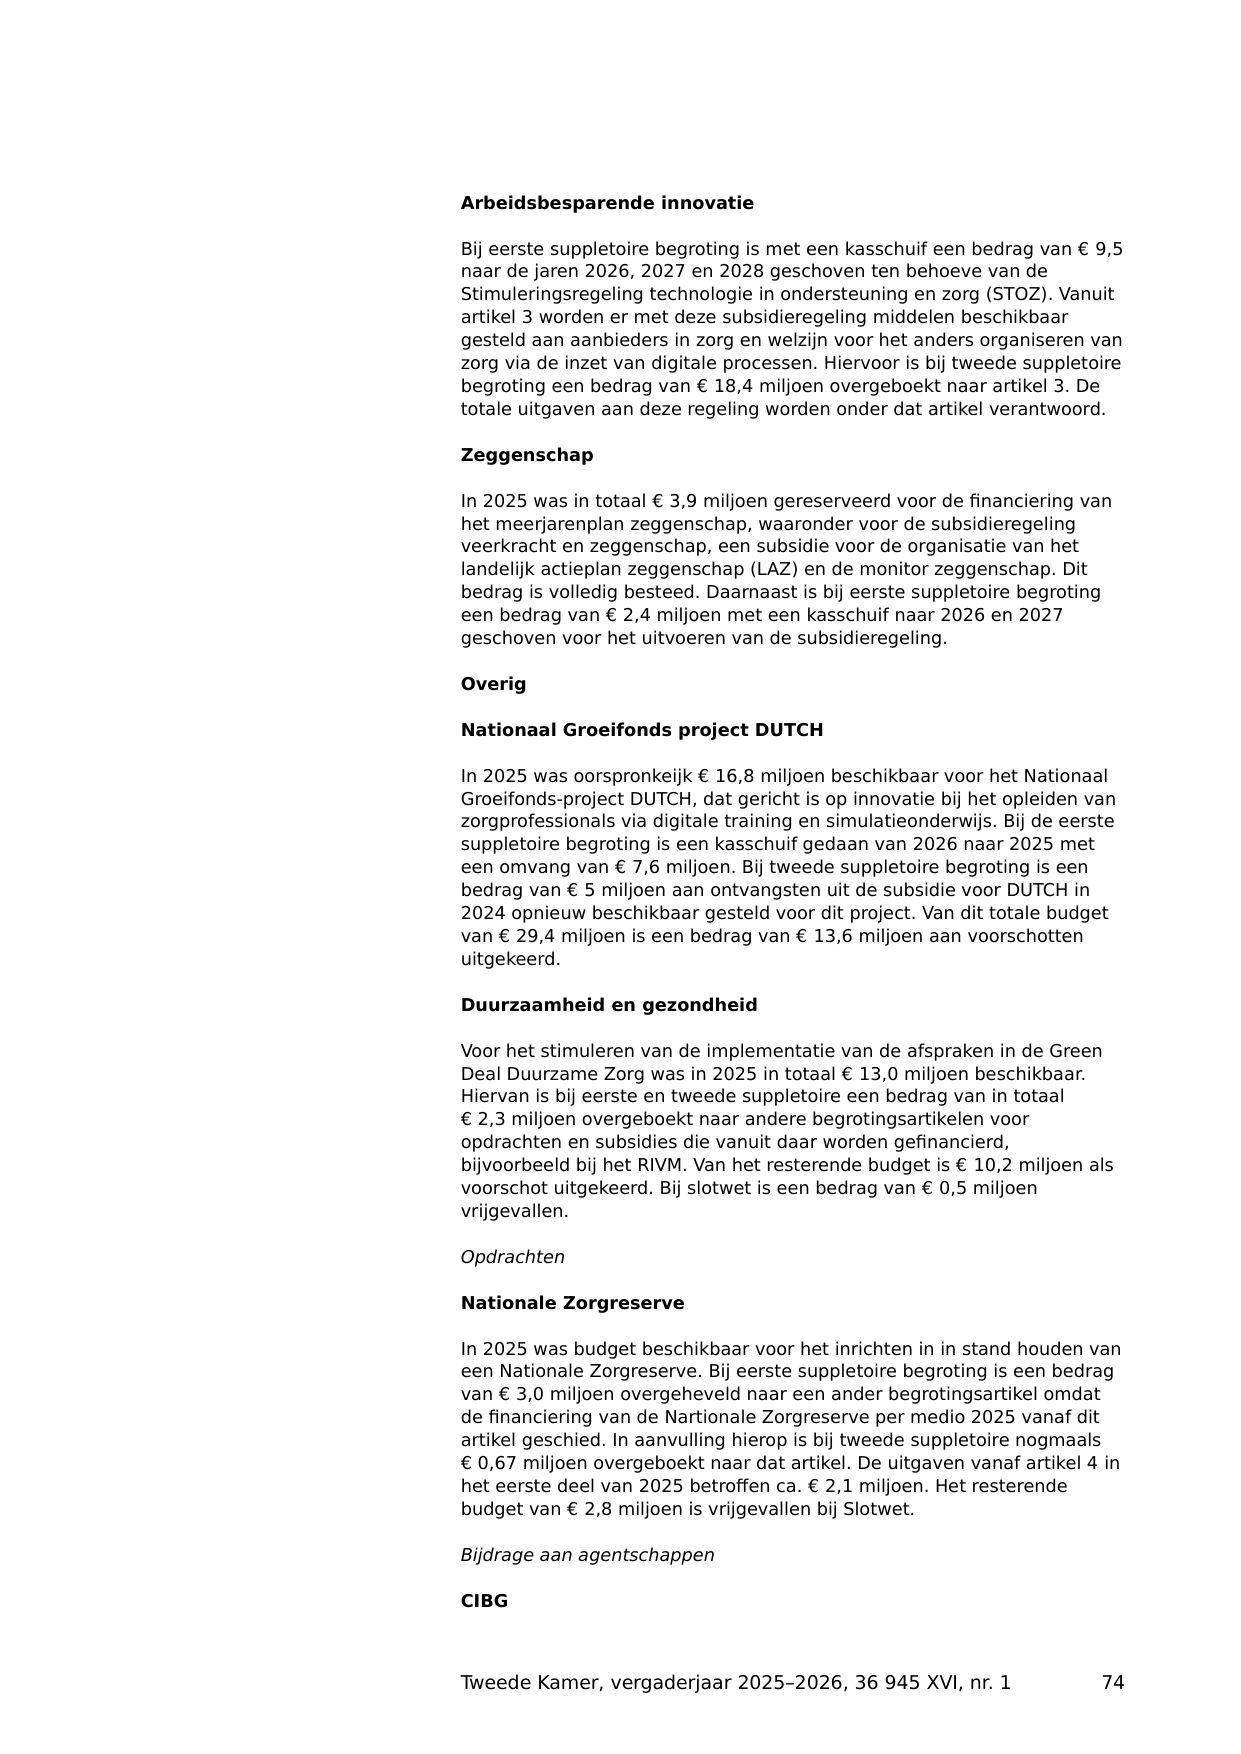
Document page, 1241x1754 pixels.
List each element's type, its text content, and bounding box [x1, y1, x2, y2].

text CIBG [461, 1589, 1125, 1612]
text In 2025 was oorspronkeijk € 16,8 miljoen beschikbaar voor het Nationaal Groeifonds-project DUTCH, dat gericht is op innovatie bij het opleiden van zorgprofessionals via digitale training en simulatieonderwijs. Bij de eerste suppletoire begroting is een kasschuif gedaan van 2026 naar 2025 met een omvang van € 7,6 miljoen. Bij tweede suppletoire begroting is een bedrag van € 5 miljoen aan ontvangsten uit de subsidie voor DUTCH in 2024 opnieuw beschikbaar gesteld voor dit project. Van dit totale budget van € 29,4 miljoen is een bedrag van € 13,6 miljoen aan voorschotten uitgekeerd. [461, 764, 1125, 970]
text Nationale Zorgreserve [461, 1291, 1125, 1314]
text In 2025 was budget beschikbaar voor het inrichten in in stand houden van een Nationale Zorgreserve. Bij eerste suppletoire begroting is een bedrag van € 3,0 miljoen overgeheveld naar een ander begrotingsartikel omdat de financiering van de Nartionale Zorgreserve per medio 2025 vanaf dit artikel geschied. In aanvulling hierop is bij tweede suppletoire nogmaals € 0,67 miljoen overgeboekt naar dat artikel. De uitgaven vanaf artikel 4 in het eerste deel van 2025 betroffen ca. € 2,1 miljoen. Het resterende budget van € 2,8 miljoen is vrijgevallen bij Slotwet. [461, 1337, 1125, 1520]
text Bijdrage aan agentschappen [461, 1543, 1125, 1566]
text Bij eerste suppletoire begroting is met een kasschuif een bedrag van € 9,5 naar de jaren 2026, 2027 en 2028 geschoven ten behoeve van de Stimuleringsregeling technologie in ondersteuning en zorg (STOZ). Vanuit artikel 3 worden er met deze subsidieregeling middelen beschikbaar gesteld aan aanbieders in zorg en welzijn voor het anders organiseren van zorg via de inzet van digitale processen. Hiervoor is bij tweede suppletoire begroting een bedrag van € 18,4 miljoen overgeboekt naar artikel 3. De totale uitgaven aan deze regeling worden onder dat artikel verantwoord. [461, 237, 1125, 420]
text Voor het stimuleren van de implementatie van de afspraken in de Green Deal Duurzame Zorg was in 2025 in totaal € 13,0 miljoen beschikbaar. Hiervan is bij eerste en tweede suppletoire een bedrag van in totaal € 2,3 miljoen overgeboekt naar andere begrotingsartikelen voor opdrachten en subsidies die vanuit daar worden gefinancierd, bijvoorbeeld bij het RIVM. Van het resterende budget is € 10,2 miljoen als voorschot uitgekeerd. Bij slotwet is een bedrag van € 0,5 miljoen vrijgevallen. [461, 1039, 1125, 1222]
text Duurzaamheid en gezondheid [461, 993, 1125, 1016]
text Nationaal Groeifonds project DUTCH [461, 718, 1125, 741]
text Overig [461, 672, 1125, 695]
text Zeggenschap [461, 443, 1125, 466]
text In 2025 was in totaal € 3,9 miljoen gereserveerd voor de financiering van het meerjarenplan zeggenschap, waaronder voor de subsidieregeling veerkracht en zeggenschap, een subsidie voor de organisatie van het landelijk actieplan zeggenschap (LAZ) en de monitor zeggenschap. Dit bedrag is volledig besteed. Daarnaast is bij eerste suppletoire begroting een bedrag van € 2,4 miljoen met een kasschuif naar 2026 en 2027 geschoven voor het uitvoeren van de subsidieregeling. [461, 489, 1125, 649]
text Arbeidsbesparende innovatie [461, 191, 1125, 214]
text Opdrachten [461, 1245, 1125, 1268]
